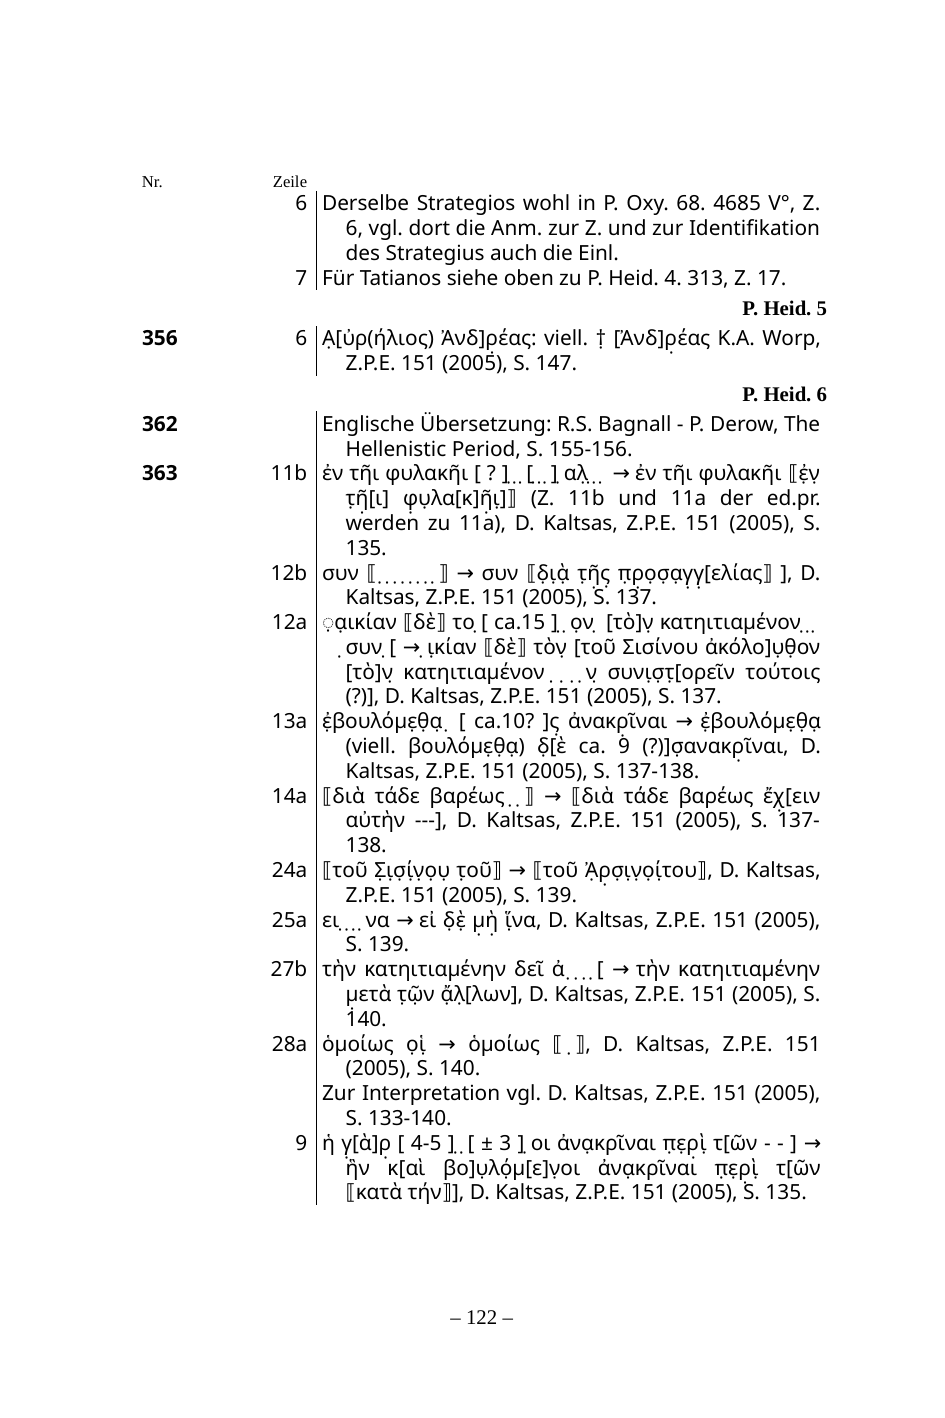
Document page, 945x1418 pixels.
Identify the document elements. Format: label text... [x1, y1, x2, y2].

table_cell 24a [224, 858, 316, 907]
table_cell ̣α̣ικίαν ⟦δὲ⟧ το ̣[ ca.15 ] ̣ ̣ο̣ν ̣ [τὸ]ν̣ κατηιτιαμένον ̣ ̣ ̣ ̣συν ̣[ → ̣ι̣κίαν ⟦δὲ⟧ τὸν̣ [τοῦ Σισίνου ἀκόλο]υ̣θ̣ον [τὸ]ν̣ κατηιτιαμένον ̣ ̣ ̣ ̣ν̣ συνι̣σ̣τ̣[ορεῖν τούτοις (?)], D. Kaltsas, Z.P.E. 151 (2005), S. 137. [317, 610, 827, 709]
table_cell ἐν τῆι φυλακῆι [ ? ] ̣ ̣ ̣[ ̣ ̣ ̣] ̣αλ̣ ̣ ̣ ̣ → ἐν τῆι φυλακῆι ⟦ἐ̣ν̣ τ̣ῆ̣[ι] φ̣υ̣λα[κ]ῆ̣ι̣]⟧ (Z. 11b und 11a der ed.pr. werden zu 11a), D. Kaltsas, Z.P.E. 151 (2005), S. 135. [317, 461, 827, 560]
table_cell ⟦διὰ τάδε βαρέως ̣ ̣⟧ → ⟦διὰ τάδε βαρέως ἔχ̣[ειν αὐτὴν ---], D. Kaltsas, Z.P.E. 151 (2005), S. 137-138. [317, 783, 827, 858]
table_cell [136, 907, 224, 957]
table_cell 28a [224, 1031, 316, 1081]
subtitle P. Heid. 6 [136, 381, 827, 406]
table_header 362 [136, 411, 316, 461]
table_cell 363 [136, 461, 224, 560]
table_cell 13a [224, 709, 316, 783]
subtitle P. Heid. 5 [136, 296, 827, 320]
table_header Α̣[ὐρ(ήλιος) Ἀνδ]ρ̣έας: viell. †̣ [Ἀνδ]ρ̣έας K.A. Worp, Z.P.E. 151 (2005), S. 147. [317, 326, 827, 376]
table_cell 25a [224, 907, 316, 957]
table_cell 11b [224, 461, 316, 560]
table_cell 27b [224, 957, 316, 1031]
table_cell Zur Interpretation vgl. D. Kaltsas, Z.P.E. 151 (2005), S. 133-140. [317, 1081, 827, 1130]
table_cell Für Tatianos siehe oben zu P. Heid. 4. 313, Z. 17. [317, 265, 827, 290]
table_header 6 [224, 326, 316, 376]
table_cell 12a [224, 610, 316, 709]
table_cell ἡ γ̣[ὰ]ρ̣ [ 4-5 ] ̣ ̣[ ± 3 ] ̣οι ἀνα̣κρῖναι π̣ε̣ρ̣ὶ̣ τ[ῶν - - ] → ἣν κ[αὶ βο]υ̣λό̣μ[ε]ν̣οι ἀνα̣κρῖναι π̣ε̣ρ̣ὶ̣ τ[ῶν ⟦κατὰ τήν⟧], D. Kaltsas, Z.P.E. 151 (2005), S. 135. [317, 1130, 827, 1205]
table_cell Derselbe Strategios wohl in P. Oxy. 68. 4685 V°, Z. 6, vgl. dort die Anm. zur Z. und zur Identifikation des Strategius auch die Einl. [317, 191, 827, 265]
table_header 356 [136, 326, 224, 376]
table_cell [136, 783, 224, 858]
table_cell τὴν κατηιτιαμένην δεῖ ἀ ̣ ̣ ̣ ̣[ → τὴν κατηιτιαμένην μ̣ετὰ τ̣ῶ̣ν ἄ̣λ̣[λων], D. Kaltsas, Z.P.E. 151 (2005), S. 140. [317, 957, 827, 1031]
table_cell συν ⟦ ̣ ̣ ̣ ̣ ̣ ̣ ̣ ̣⟧ → συν ⟦δ̣ι̣ὰ̣ τ̣ῆ̣ς̣ π̣ρ̣ο̣σ̣α̣γ̣γ̣[ελίας⟧ ], D. Kaltsas, Z.P.E. 151 (2005), S. 137. [317, 560, 827, 610]
table_cell 9 [224, 1130, 316, 1205]
table_cell ὁμοίως ο̣ἱ̣ → ὁμοίως ⟦ ̣⟧, D. Kaltsas, Z.P.E. 151 (2005), S. 140. [317, 1031, 827, 1081]
table_cell [136, 709, 224, 783]
table_cell [136, 191, 224, 265]
table_cell [136, 957, 224, 1031]
table_cell 7 [224, 265, 316, 290]
table_header Englische Übersetzung: R.S. Bagnall - P. Derow, The Hellenistic Period, S. 155-156. [317, 411, 827, 461]
table_cell [136, 610, 224, 709]
table_cell ει ̣ ̣ ̣ ̣να → εἰ δ̣ὲ̣ μ̣ὴ̣ ἵ̣να, D. Kaltsas, Z.P.E. 151 (2005), S. 139. [317, 907, 827, 957]
table_cell 6 [224, 191, 316, 265]
table_cell [136, 560, 224, 610]
table_cell [136, 265, 224, 290]
table_cell [136, 1031, 224, 1081]
table_cell 14a [224, 783, 316, 858]
table_cell [136, 1081, 316, 1130]
table_cell [136, 858, 224, 907]
table_cell ἐ̣βουλόμε̣θ̣α̣ ̣ [ ca.10? ]ς̣ ἀνακρ̣ῖναι → ἐ̣βουλόμε̣θ̣α̣ (viell. βουλόμε̣θ̣α̣) δ̣[ὲ ca. 9 (?)]σ̣ανακρ̣ῖναι, D. Kaltsas, Z.P.E. 151 (2005), S. 137-138. [317, 709, 827, 783]
table_cell [136, 1130, 224, 1205]
table_cell ⟦τοῦ Σ̣ι̣σ̣ί̣ν̣ο̣υ̣ τ̣οῦ⟧ → ⟦τοῦ Ἀ̣ρ̣σ̣ι̣ν̣ο̣ί̣του⟧, D. Kaltsas, Z.P.E. 151 (2005), S. 139. [317, 858, 827, 907]
table_cell 12b [224, 560, 316, 610]
